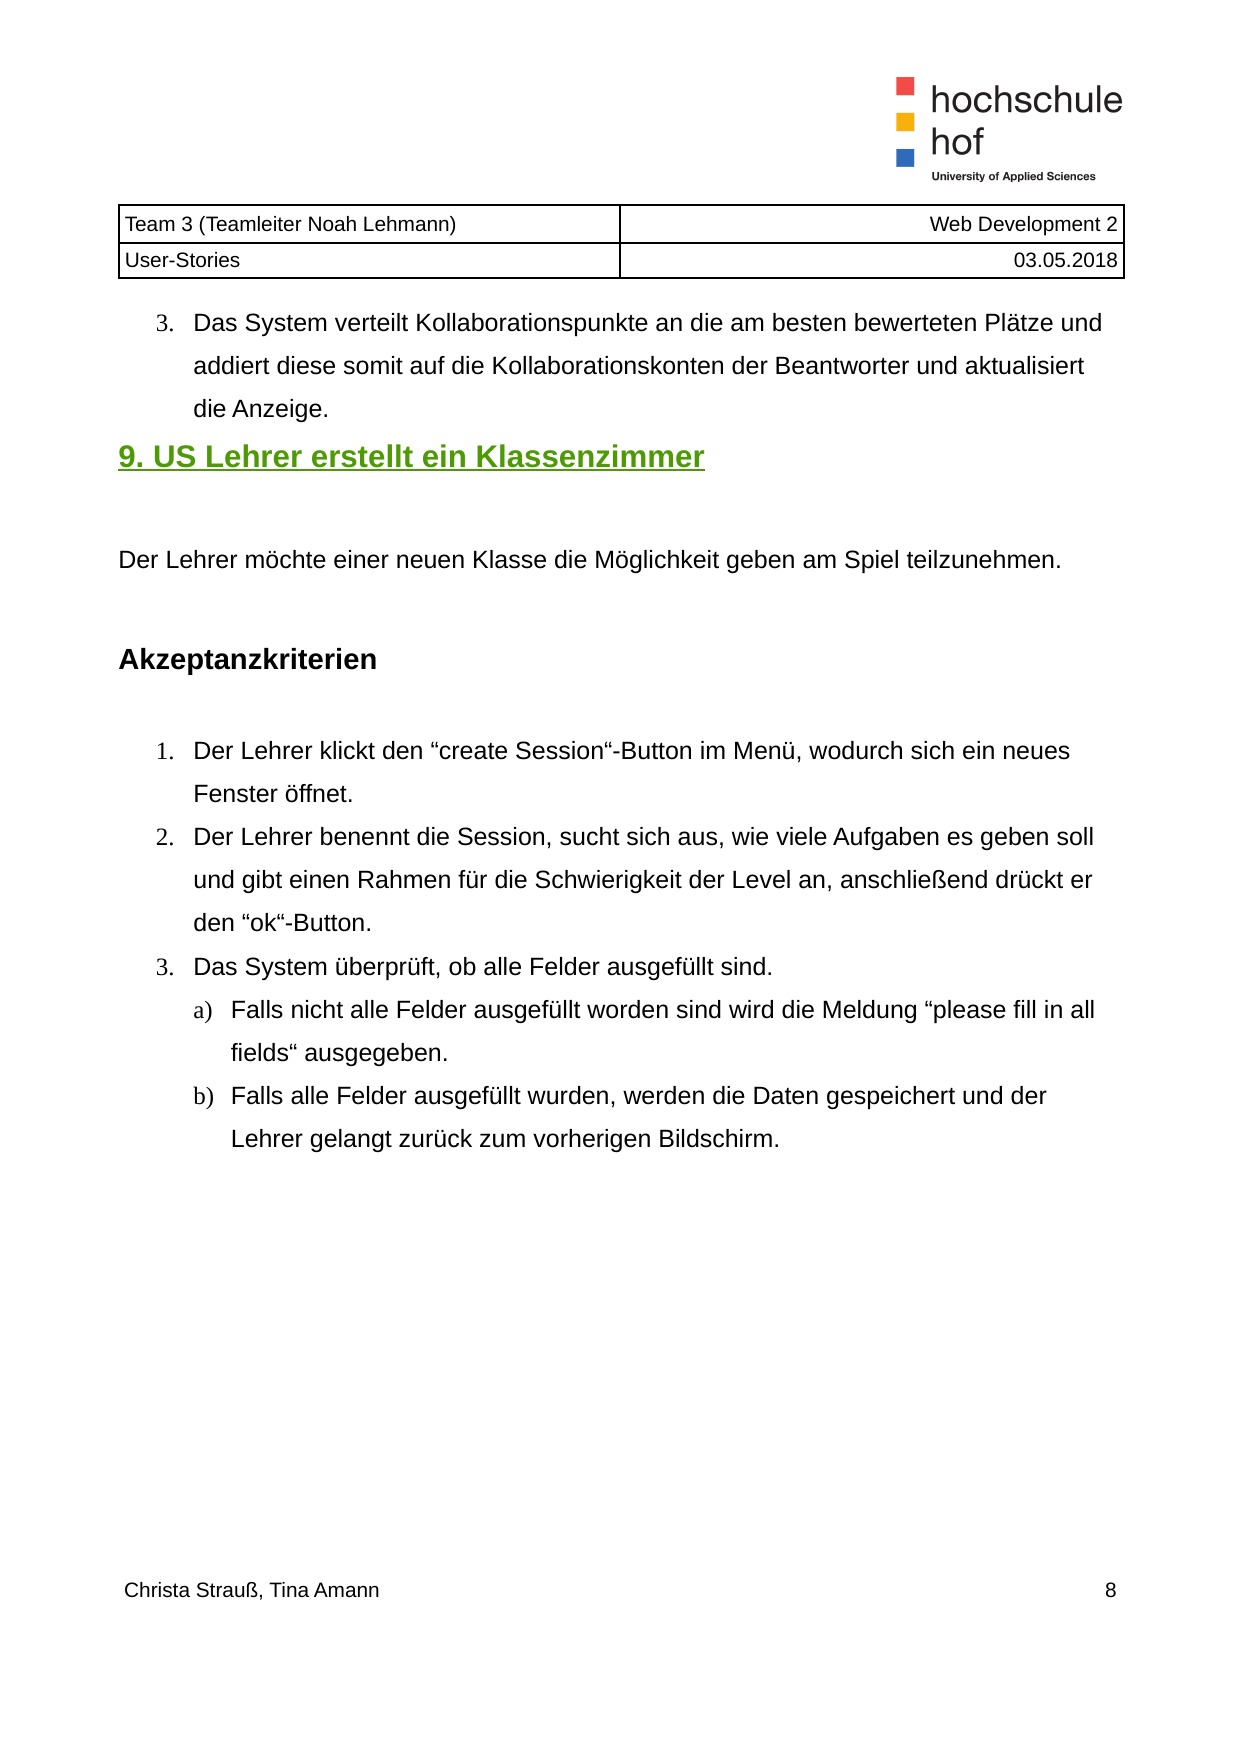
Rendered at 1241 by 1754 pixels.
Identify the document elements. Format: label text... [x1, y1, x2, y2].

text Akzeptanzkriterien [118, 642, 1122, 676]
list Falls nicht alle Felder ausgefüllt worden sind wird die Meldung “please fill in all fields“ ausgegeben. [193, 995, 1122, 1067]
list Falls alle Felder ausgefüllt wurden, werden die Daten gespeichert und der Lehrer gelangt zurück zum vorherigen Bildschirm. [193, 1081, 1122, 1153]
text Der Lehrer möchte einer neuen Klasse die Möglichkeit geben am Spiel teilzunehmen. [118, 545, 1122, 574]
list Der Lehrer benennt die Session, sucht sich aus, wie viele Aufgaben es geben soll und gibt einen Rahmen für die Schwierigkeit der Level an, anschließend drückt er den “ok“-Button. [156, 822, 1122, 937]
text 9. US Lehrer erstellt ein Klassenzimmer [118, 438, 1122, 473]
list Der Lehrer klickt den “create Session“-Button im Menü, wodurch sich ein neues Fenster öffnet. [156, 736, 1122, 808]
list Das System verteilt Kollaborationspunkte an die am besten bewerteten Plätze und addiert diese somit auf die Kollaborationskonten der Beantworter und aktualisiert die Anzeige. [156, 308, 1122, 423]
picture [896, 77, 1122, 182]
list Das System überprüft, ob alle Felder ausgefüllt sind. [156, 952, 1122, 980]
